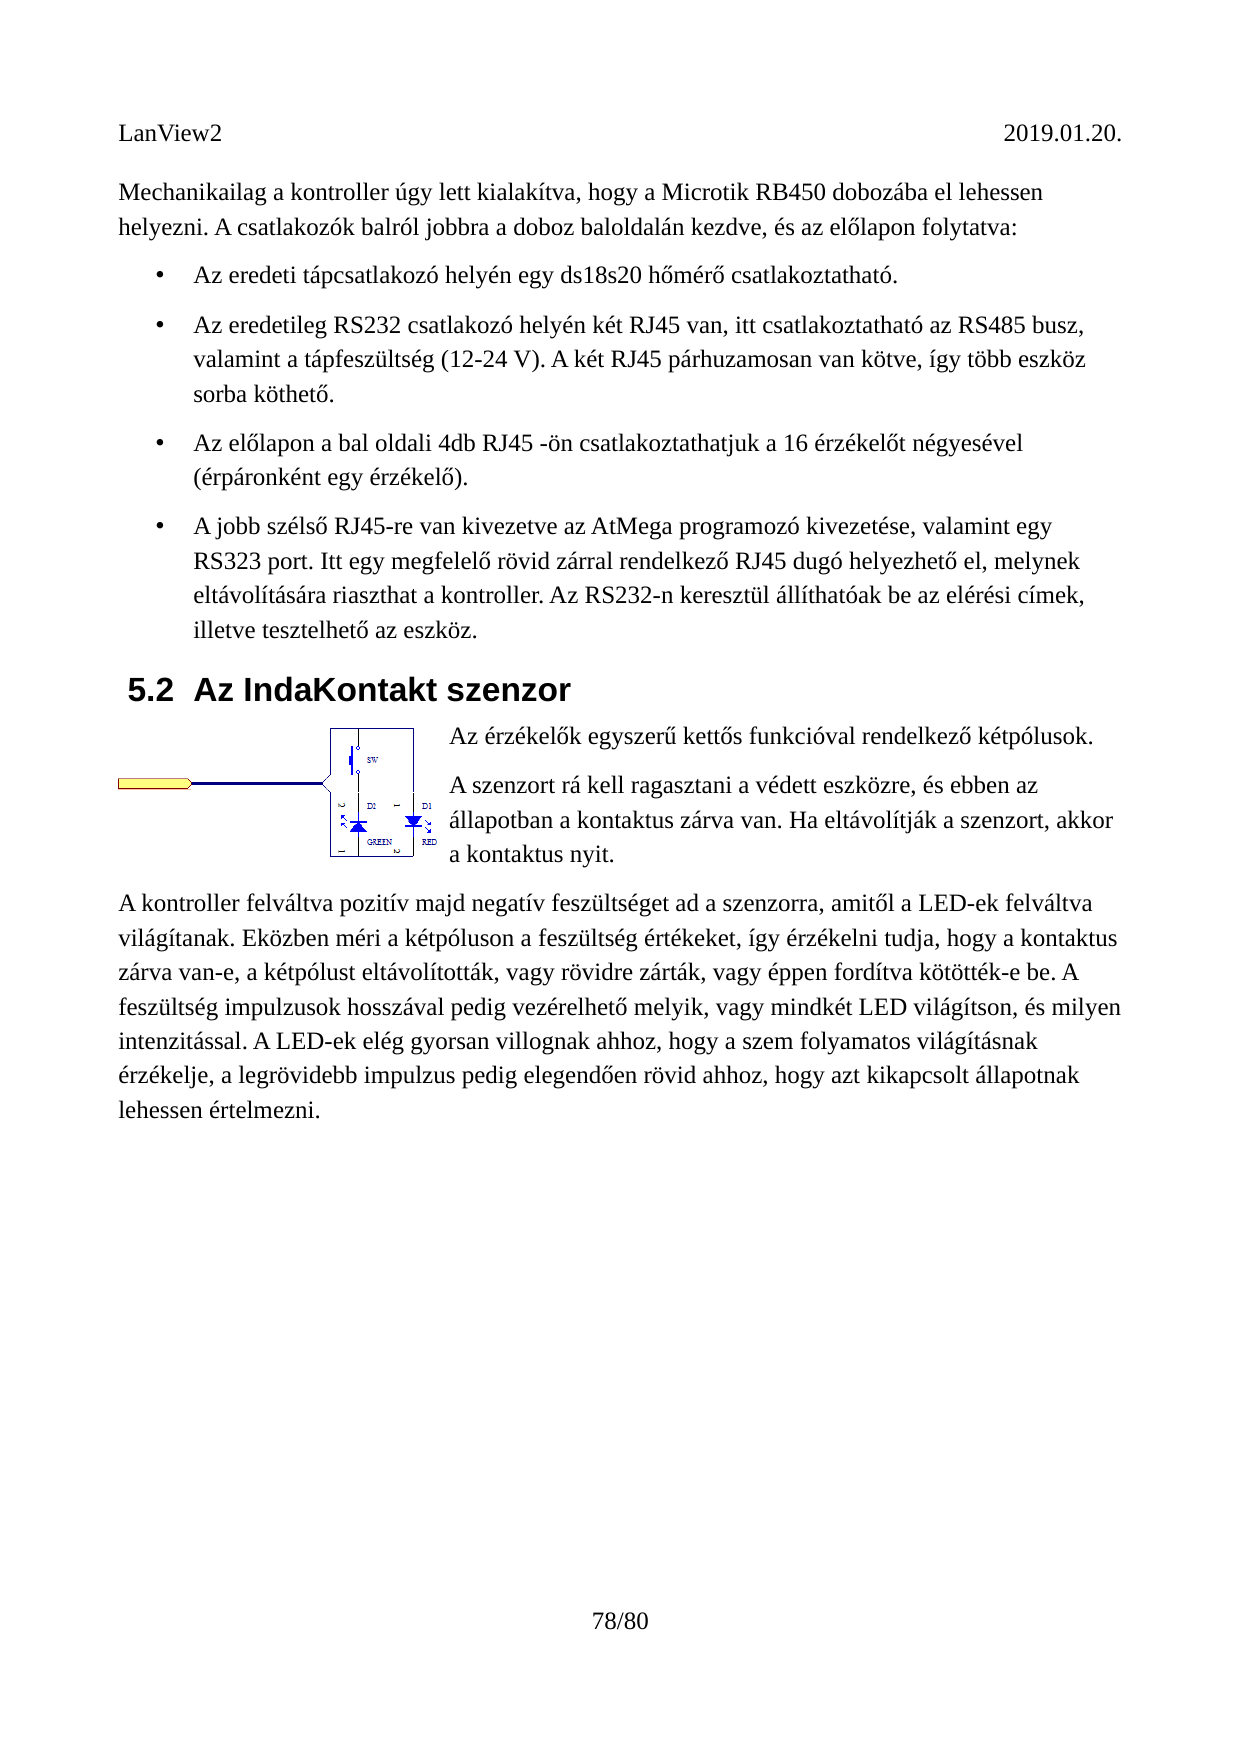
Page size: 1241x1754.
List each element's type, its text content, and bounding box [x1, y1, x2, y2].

list A jobb szélső RJ45-re van kivezetve az AtMega programozó kivezetése, valamint egy RS323 port. Itt egy megfelelő rövid zárral rendelkező RJ45 dugó helyezhető el, melynek eltávolítására riaszthat a kontroller. Az RS232-n keresztül állíthatóak be az elérési címek, illetve tesztelhető az eszköz. [156, 511, 1122, 643]
text Mechanikailag a kontroller úgy lett kialakítva, hogy a Microtik RB450 dobozába el lehessen helyezni. A csatlakozók balról jobbra a doboz baloldalán kezdve, és az előlapon folytatva: [118, 177, 1122, 240]
subtitle Az IndaKontakt szenzor [118, 670, 1122, 709]
list Az eredeti tápcsatlakozó helyén egy ds18s20 hőmérő csatlakoztatható. [156, 261, 1122, 289]
text A kontroller felváltva pozitív majd negatív feszültséget ad a szenzorra, amitől a LED-ek felváltva világítanak. Eközben méri a kétpóluson a feszültség értékeket, így érzékelni tudja, hogy a kontaktus zárva van-e, a kétpólust eltávolították, vagy rövidre zárták, vagy éppen fordítva kötötték-e be. A feszültség impulzusok hosszával pedig vezérelhető melyik, vagy mindkét LED világítson, és milyen intenzitással. A LED-ek elég gyorsan villognak ahhoz, hogy a szem folyamatos világításnak érzékelje, a legrövidebb impulzus pedig elegendően rövid ahhoz, hogy azt kikapcsolt állapotnak lehessen értelmezni. [118, 888, 1122, 1124]
text A szenzort rá kell ragasztani a védett eszközre, és ebben az állapotban a kontaktus zárva van. Ha eltávolítják a szenzort, akkor a kontaktus nyit. [447, 770, 1122, 868]
list Az előlapon a bal oldali 4db RJ45 -ön csatlakoztathatjuk a 16 érzékelőt négyesével (érpáronként egy érzékelő). [156, 428, 1122, 491]
text Az érzékelők egyszerű kettős funkcióval rendelkező kétpólusok. [118, 721, 1122, 750]
list Az eredetileg RS232 csatlakozó helyén két RJ45 van, itt csatlakoztatható az RS485 busz, valamint a tápfeszültség (12-24 V). A két RJ45 párhuzamosan van kötve, így több eszköz sorba köthető. [156, 310, 1122, 407]
